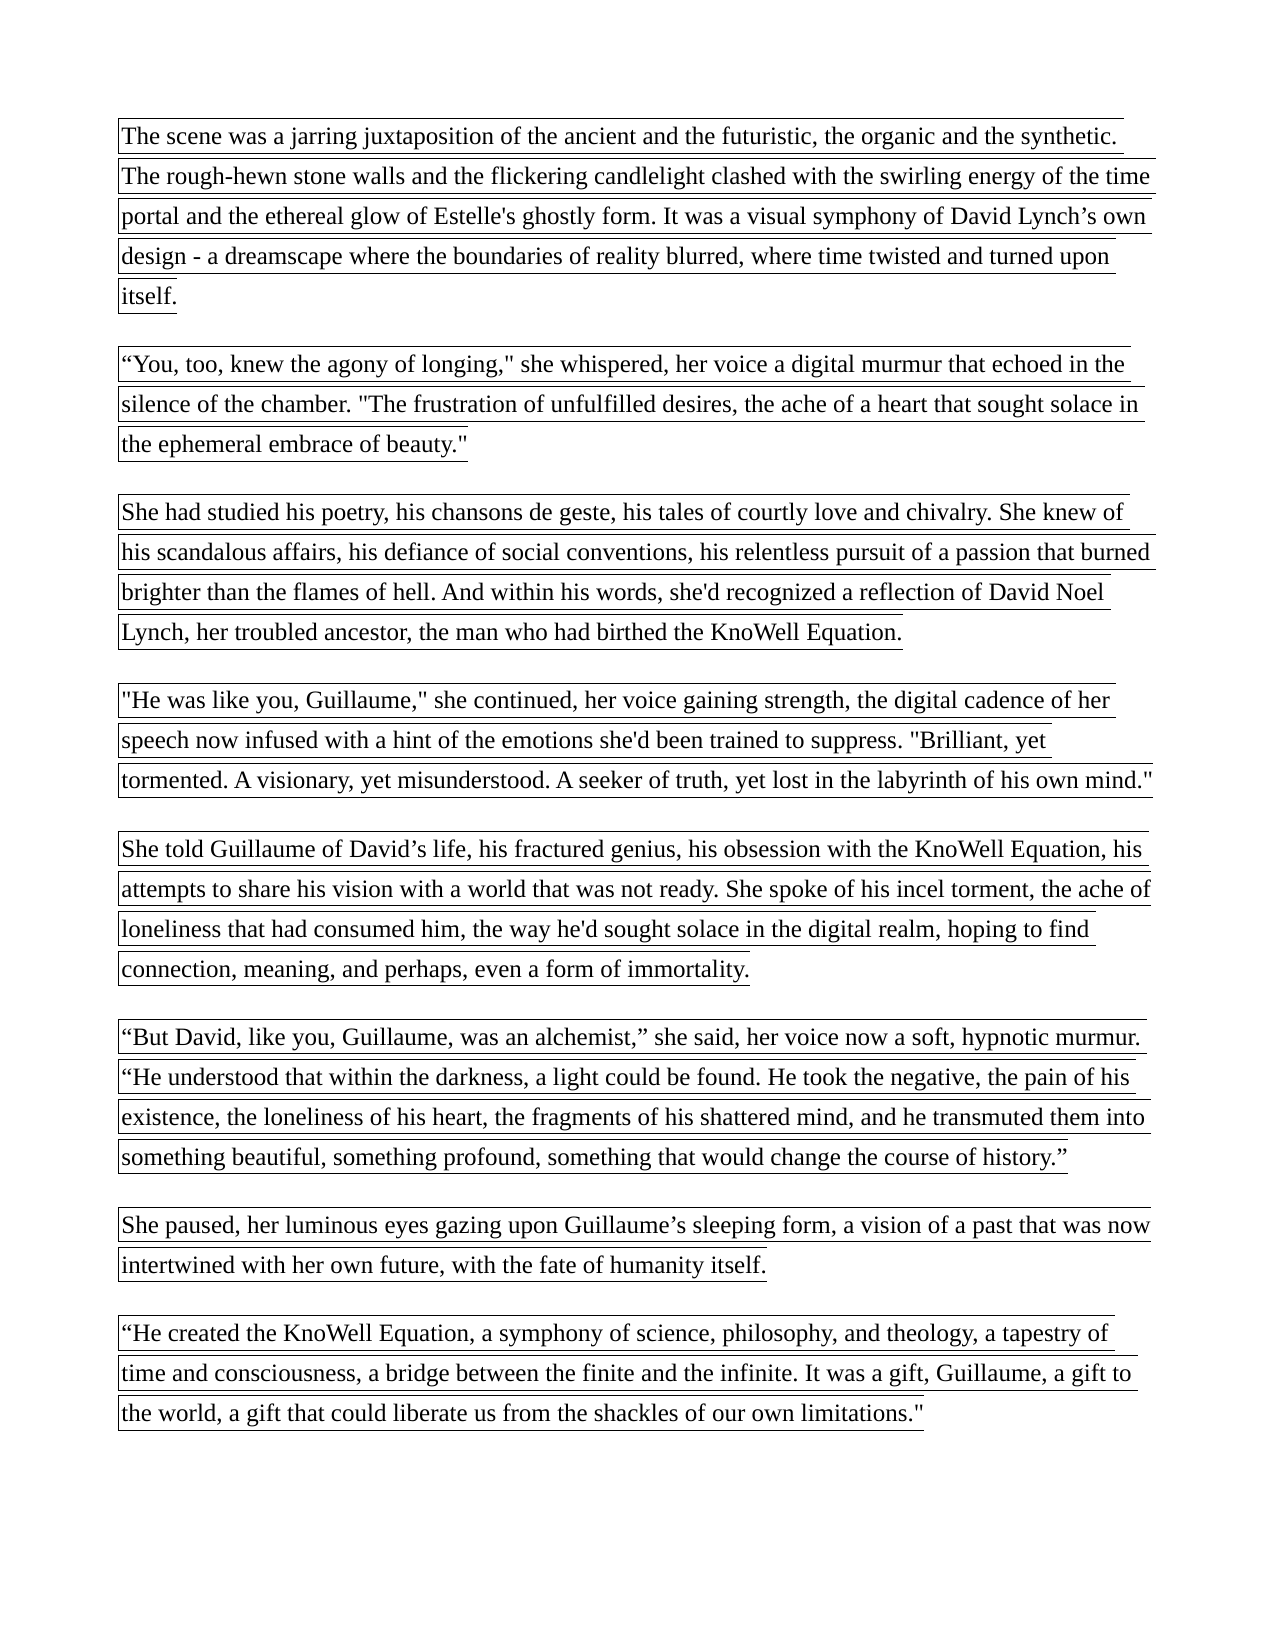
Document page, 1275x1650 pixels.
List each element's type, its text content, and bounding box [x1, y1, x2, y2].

text portal and the ethereal glow of Estelle's ghostly form. It was a visual symphony of David Lynch’s own design - a dreamscape where the boundaries of reality blurred, where time twisted and turned upon itself. [118, 194, 1157, 313]
text She paused, her luminous eyes gazing upon Guillaume’s sleeping form, a vision of a past that was now intertwined with her own future, with the fate of humanity itself. [118, 1207, 1157, 1282]
text “He created the KnoWell Equation, a symphony of science, philosophy, and theology, a tapestry of time and consciousness, a bridge between the finite and the infinite. It was a gift, Guillaume, a gift to the world, a gift that could liberate us from the shackles of our own limitations." [118, 1315, 1157, 1430]
text brighter than the flames of hell. And within his words, she'd recognized a reflection of David Noel Lynch, her troubled ancestor, the man who had birthed the KnoWell Equation. [118, 570, 1157, 649]
text “But David, like you, Guillaume, was an alchemist,” she said, her voice now a soft, hypnotic murmur. “He understood that within the darkness, a light could be found. He took the negative, the pain of his existence, the loneliness of his heart, the fragments of his shattered mind, and he transmuted them into something beautiful, something profound, something that would change the course of history.” [118, 1019, 1157, 1173]
text The scene was a jarring juxtaposition of the ancient and the futuristic, the organic and the synthetic. The rough-hewn stone walls and the flickering candlelight clashed with the swirling energy of the time [118, 118, 1157, 193]
text “You, too, knew the agony of longing," she whispered, her voice a digital murmur that echoed in the silence of the chamber. "The frustration of unfulfilled desires, the ache of a heart that sought solace in the ephemeral embrace of beauty." [118, 346, 1157, 461]
text "He was like you, Guillaume," she continued, her voice gaining strength, the digital cadence of her speech now infused with a hint of the emotions she'd been trained to suppress. "Brilliant, yet tormented. A visionary, yet misunderstood. A seeker of truth, yet lost in the labyrinth of his own mind." [118, 682, 1157, 797]
text She had studied his poetry, his chansons de geste, his tales of courtly love and chivalry. She knew of his scandalous affairs, his defiance of social conventions, his relentless pursuit of a passion that burned [118, 494, 1157, 569]
text She told Guillaume of David’s life, his fractured genius, his obsession with the KnoWell Equation, his attempts to share his vision with a world that was not ready. She spoke of his incel torment, the ache of loneliness that had consumed him, the way he'd sought solace in the digital realm, hoping to find connection, meaning, and perhaps, even a form of immortality. [118, 831, 1157, 985]
